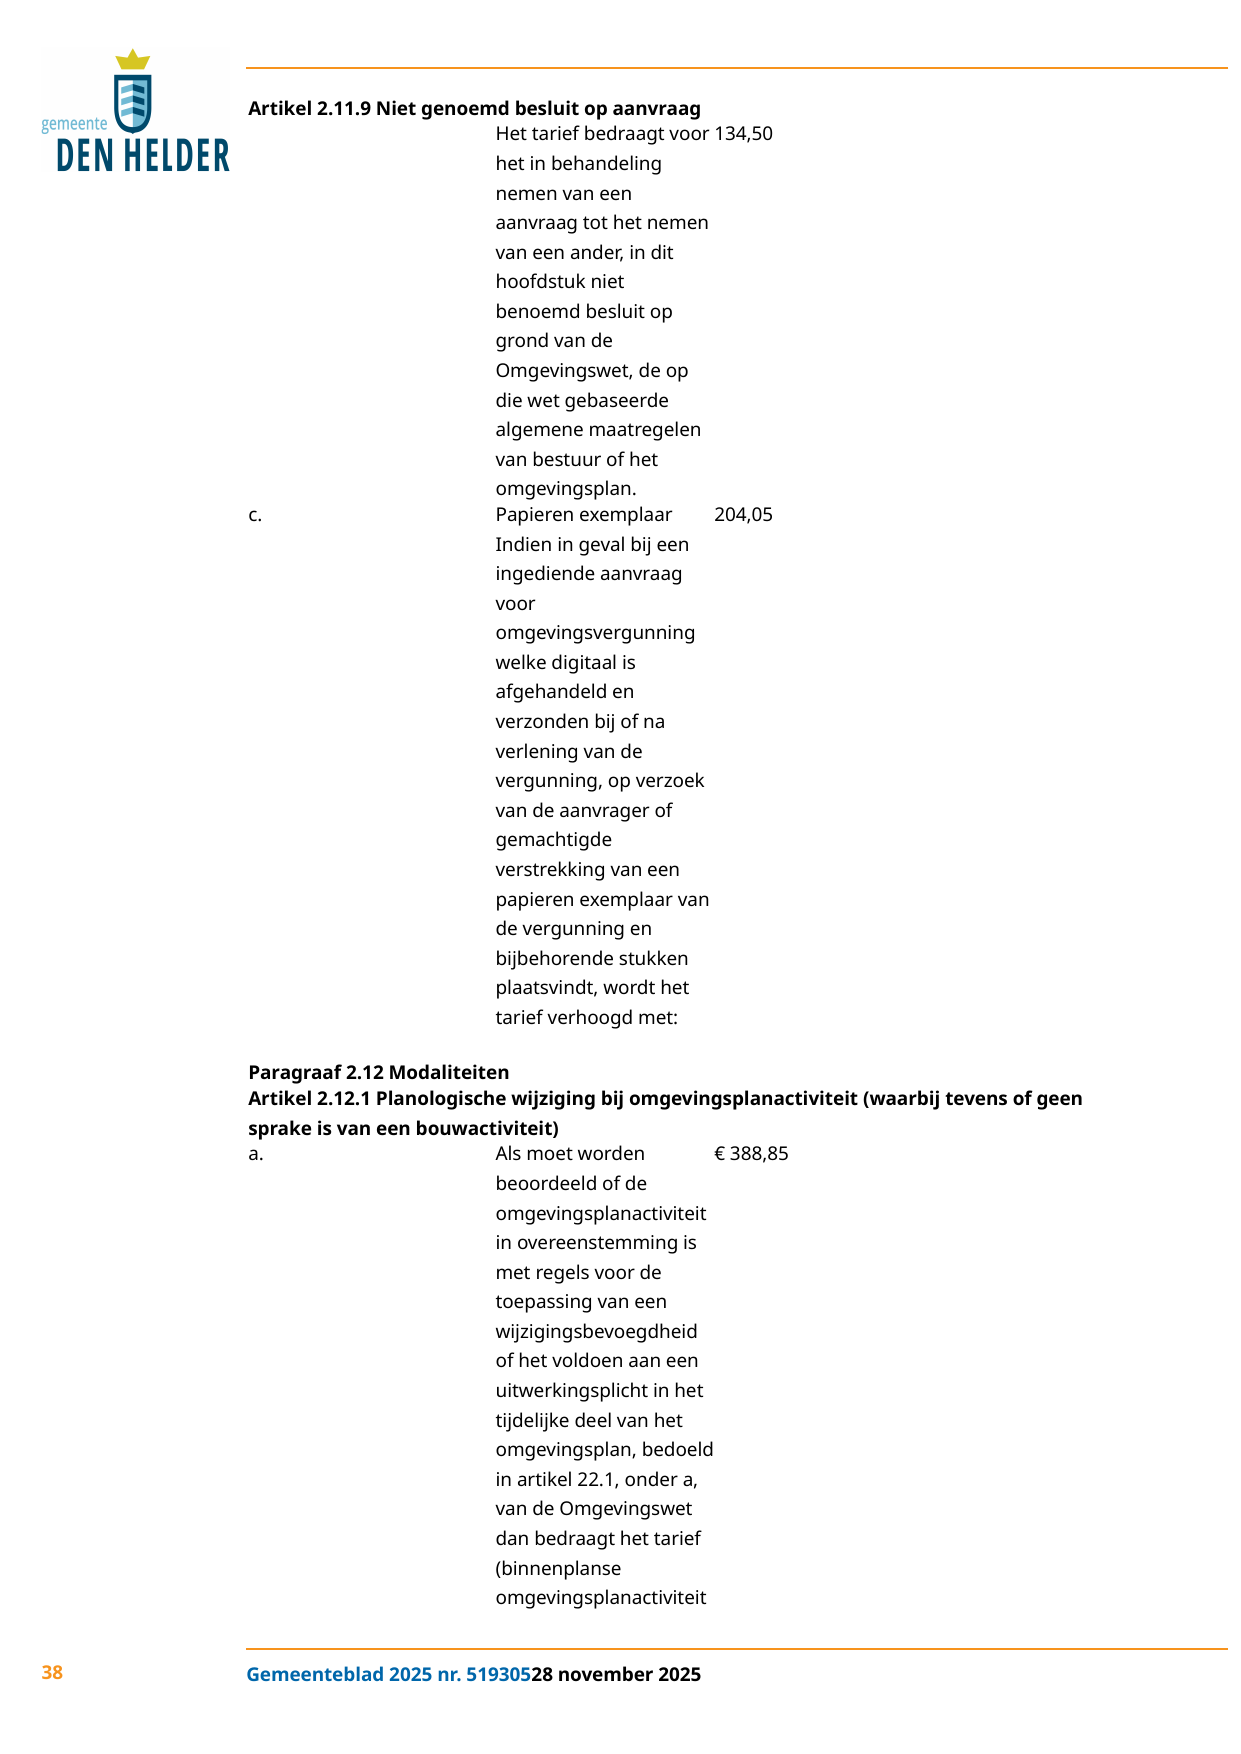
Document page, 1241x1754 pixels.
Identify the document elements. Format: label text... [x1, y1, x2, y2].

table_cell [933, 121, 1152, 501]
table_cell Artikel 2.11.9 Niet genoemd besluit op aanvraag [248, 95, 1152, 121]
picture [100, 154, 106, 172]
table_cell c. [248, 501, 495, 1030]
picture [182, 144, 187, 165]
table_cell 204,05 [714, 501, 933, 1030]
table_cell Als moet worden beoordeeld of de omgevingsplanactiviteit in overeenstemming is met regels voor de toepassing van een wijzigingsbevoegdheid of het voldoen aan een uitwerkingsplicht in het tijdelijke deel van het omgevingsplan, bedoeld in artikel 22.1, onder a, van de Omgevingswet dan bedraagt het tarief (binnenplanse omgevingsplanactiviteit [495, 1141, 714, 1610]
picture [63, 144, 68, 165]
table_cell Paragraaf 2.12 Modaliteiten [248, 1030, 1152, 1085]
table_cell [248, 121, 495, 501]
table_cell [933, 501, 1152, 1030]
table_cell a. [248, 1141, 495, 1610]
picture [220, 160, 224, 172]
table_cell 134,50 [714, 121, 933, 501]
table_cell Papieren exemplaar Indien in geval bij een ingediende aanvraag voor omgevingsvergunning welke digitaal is afgehandeld en verzonden bij of na verlening van de vergunning, op verzoek van de aanvrager of gemachtigde verstrekking van een papieren exemplaar van de vergunning en bijbehorende stukken plaatsvindt, wordt het tarief verhoogd met: [495, 501, 714, 1030]
table_cell Artikel 2.12.1 Planologische wijziging bij omgevingsplanactiviteit (waarbij tevens of geen sprake is van een bouwactiviteit) [248, 1085, 1152, 1141]
picture [130, 157, 135, 172]
table_cell Het tarief bedraagt voor het in behandeling nemen van een aanvraag tot het nemen van een ander, in dit hoofdstuk niet benoemd besluit op grond van de Omgevingswet, de op die wet gebaseerde algemene maatregelen van bestuur of het omgevingsplan. [495, 121, 714, 501]
table_cell € 388,85 [714, 1141, 933, 1610]
table_cell [933, 1141, 1152, 1610]
picture [41, 47, 231, 172]
